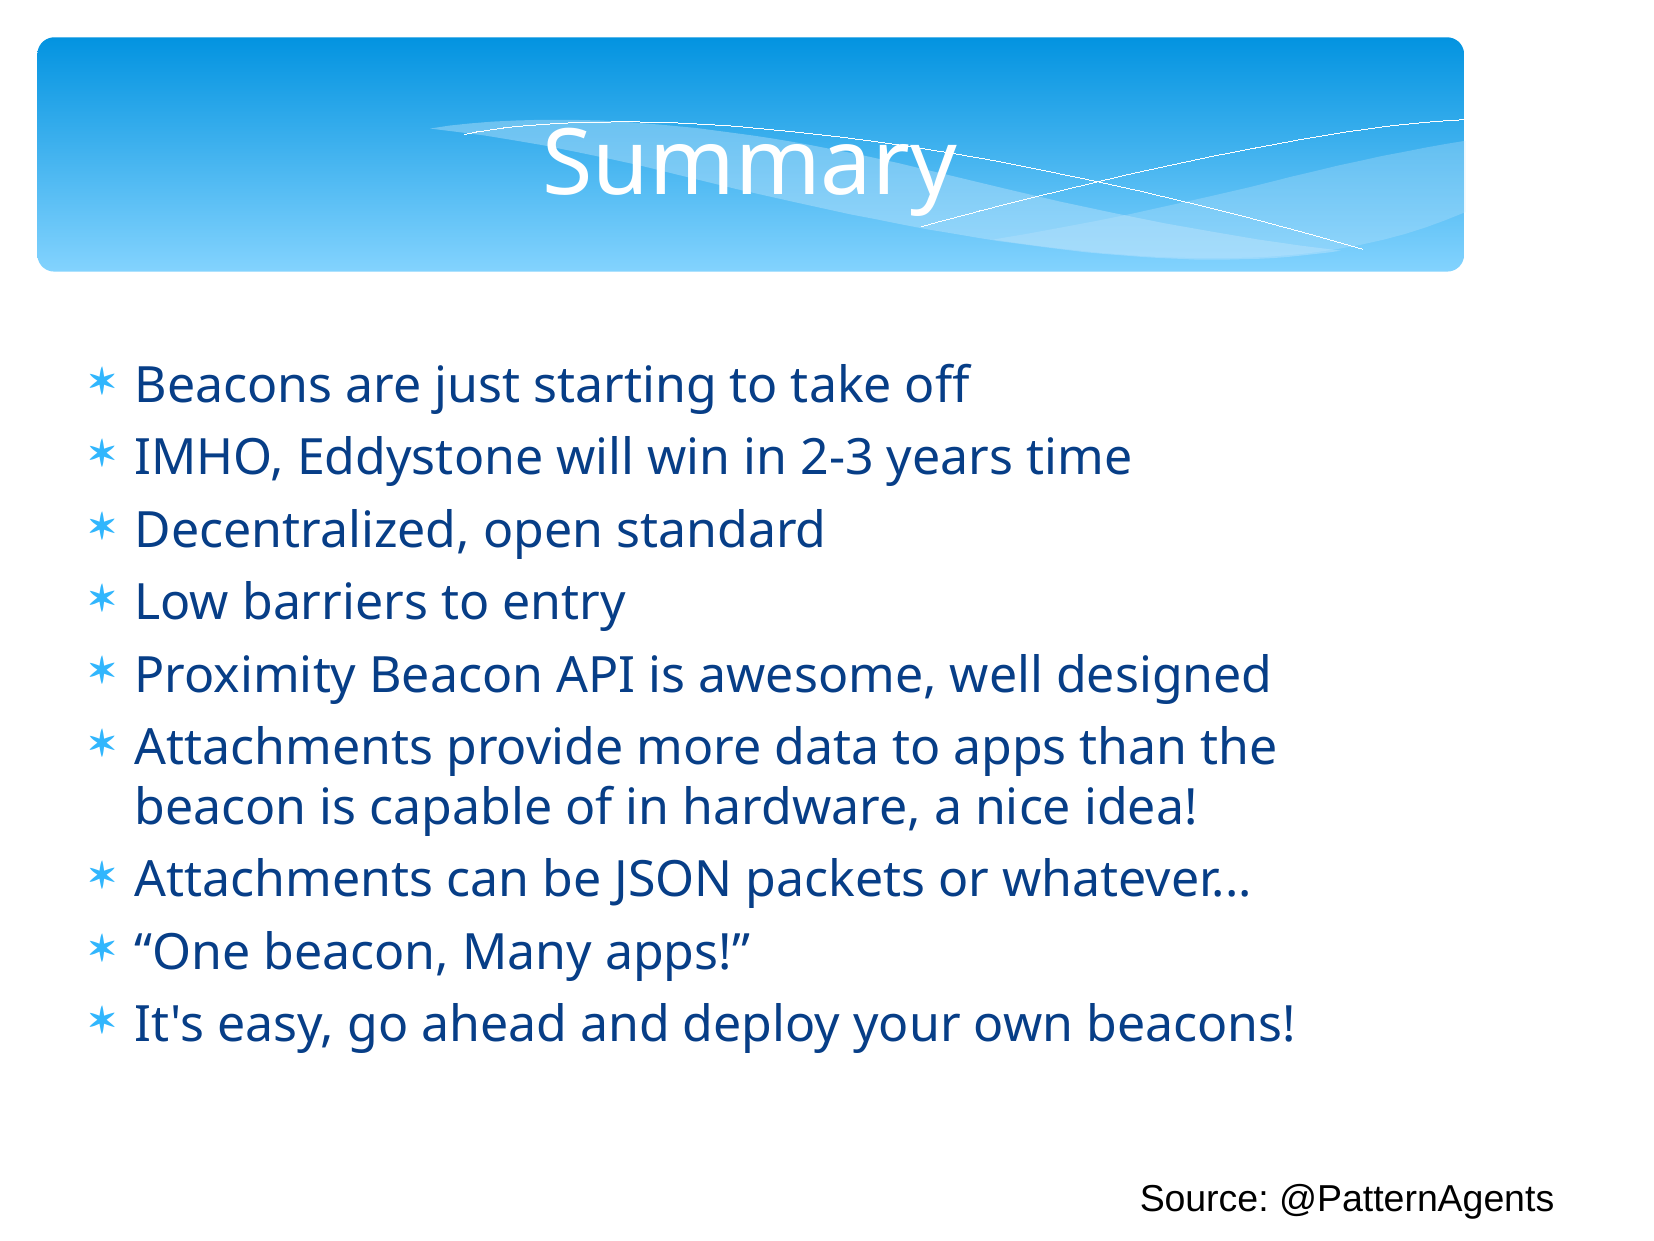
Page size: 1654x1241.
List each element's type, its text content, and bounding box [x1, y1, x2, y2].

text_box Source: @PatternAgents [1125, 1170, 1591, 1227]
list Beacons are just starting to take off IMHO, Eddystone will win in 2-3 years time Decentralized, open standard Low barriers to entry Proximity Beacon API is awesome, well designed Attachments provide more data to apps than the beacon is capable of in hardware, a nice idea! Attachments can be JSON packets or whatever... “One beacon, Many apps!” It's easy, go ahead and deploy your own beacons! [75, 345, 1471, 1111]
title Summary [74, 55, 1425, 261]
